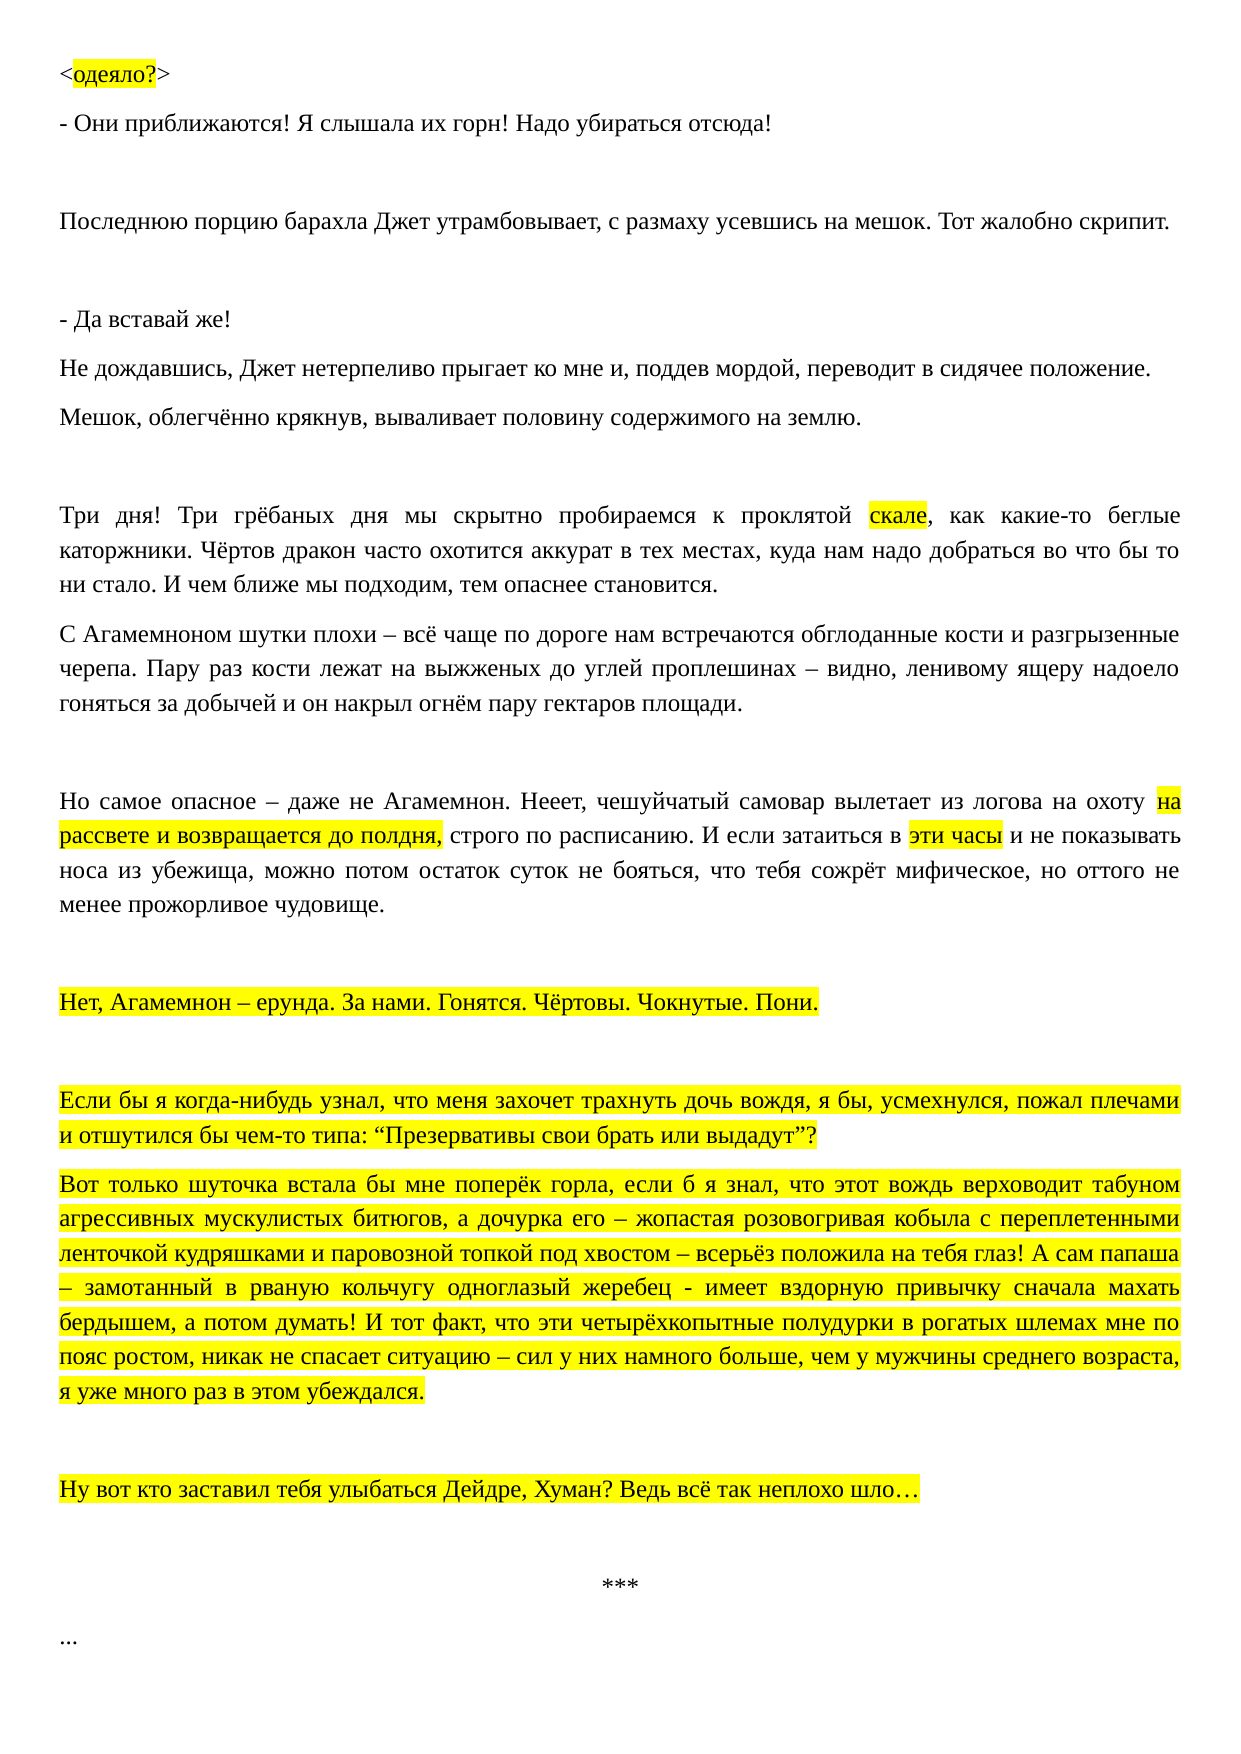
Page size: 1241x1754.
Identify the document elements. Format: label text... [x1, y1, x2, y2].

text С Агамемноном шутки плохи – всё чаще по дороге нам встречаются обглоданные кости и разгрызенные черепа. Пару раз кости лежат на выжженых до углей проплешинах – видно, ленивому ящеру надоело гоняться за добычей и он накрыл огнём пару гектаров площади. [59, 619, 1181, 716]
text Мешок, облегчённо крякнув, вываливает половину содержимого на землю. [59, 402, 1181, 431]
text Но самое опасное – даже не Агамемнон. Нееет, чешуйчатый самовар вылетает из логова на охоту на рассвете и возвращается до полдня, строго по расписанию. И если затаиться в эти часы и не показывать носа из убежища, можно потом остаток суток не бояться, что тебя сожрёт мифическое, но оттого не менее прожорливое чудовище. [59, 786, 1181, 918]
text Вот только шуточка встала бы мне поперёк горла, если б я знал, что этот вождь верховодит табуном агрессивных мускулистых битюгов, а дочурка его – жопастая розовогривая кобыла с переплетенными ленточкой кудряшками и паровозной топкой под хвостом – всерьёз положила на тебя глаз! А сам папаша – замотанный в рваную кольчугу одноглазый жеребец - имеет вздорную привычку сначала махать бердышем, а потом думать! И тот факт, что эти четырёхкопытные полудурки в рогатых шлемах мне по пояс ростом, никак не спасает ситуацию – сил у них намного больше, чем у мужчины среднего возраста, я уже много раз в этом убеждался. [59, 1169, 1181, 1404]
text - Да вставай же! [59, 304, 1181, 333]
text ... [59, 1621, 1181, 1650]
text - Они приближаются! Я слышала их горн! Надо убираться отсюда! [59, 108, 1181, 137]
text *** [59, 1572, 1181, 1601]
text Ну вот кто заставил тебя улыбаться Дейдре, Хуман? Ведь всё так неплохо шло… [59, 1474, 1181, 1503]
text <одеяло?> [59, 59, 1181, 88]
text Не дождавшись, Джет нетерпеливо прыгает ко мне и, поддев мордой, переводит в сидячее положение. [59, 353, 1181, 382]
text Последнюю порцию барахла Джет утрамбовывает, с размаху усевшись на мешок. Тот жалобно скрипит. [59, 206, 1181, 235]
text Три дня! Три грёбаных дня мы скрытно пробираемся к проклятой скале, как какие-то беглые каторжники. Чёртов дракон часто охотится аккурат в тех местах, куда нам надо добраться во что бы то ни стало. И чем ближе мы подходим, тем опаснее становится. [59, 501, 1181, 598]
text Нет, Агамемнон – ерунда. За нами. Гонятся. Чёртовы. Чокнутые. Пони. [59, 987, 1181, 1016]
text Если бы я когда-нибудь узнал, что меня захочет трахнуть дочь вождя, я бы, усмехнулся, пожал плечами и отшутился бы чем-то типа: “Презервативы свои брать или выдадут”? [59, 1085, 1181, 1149]
